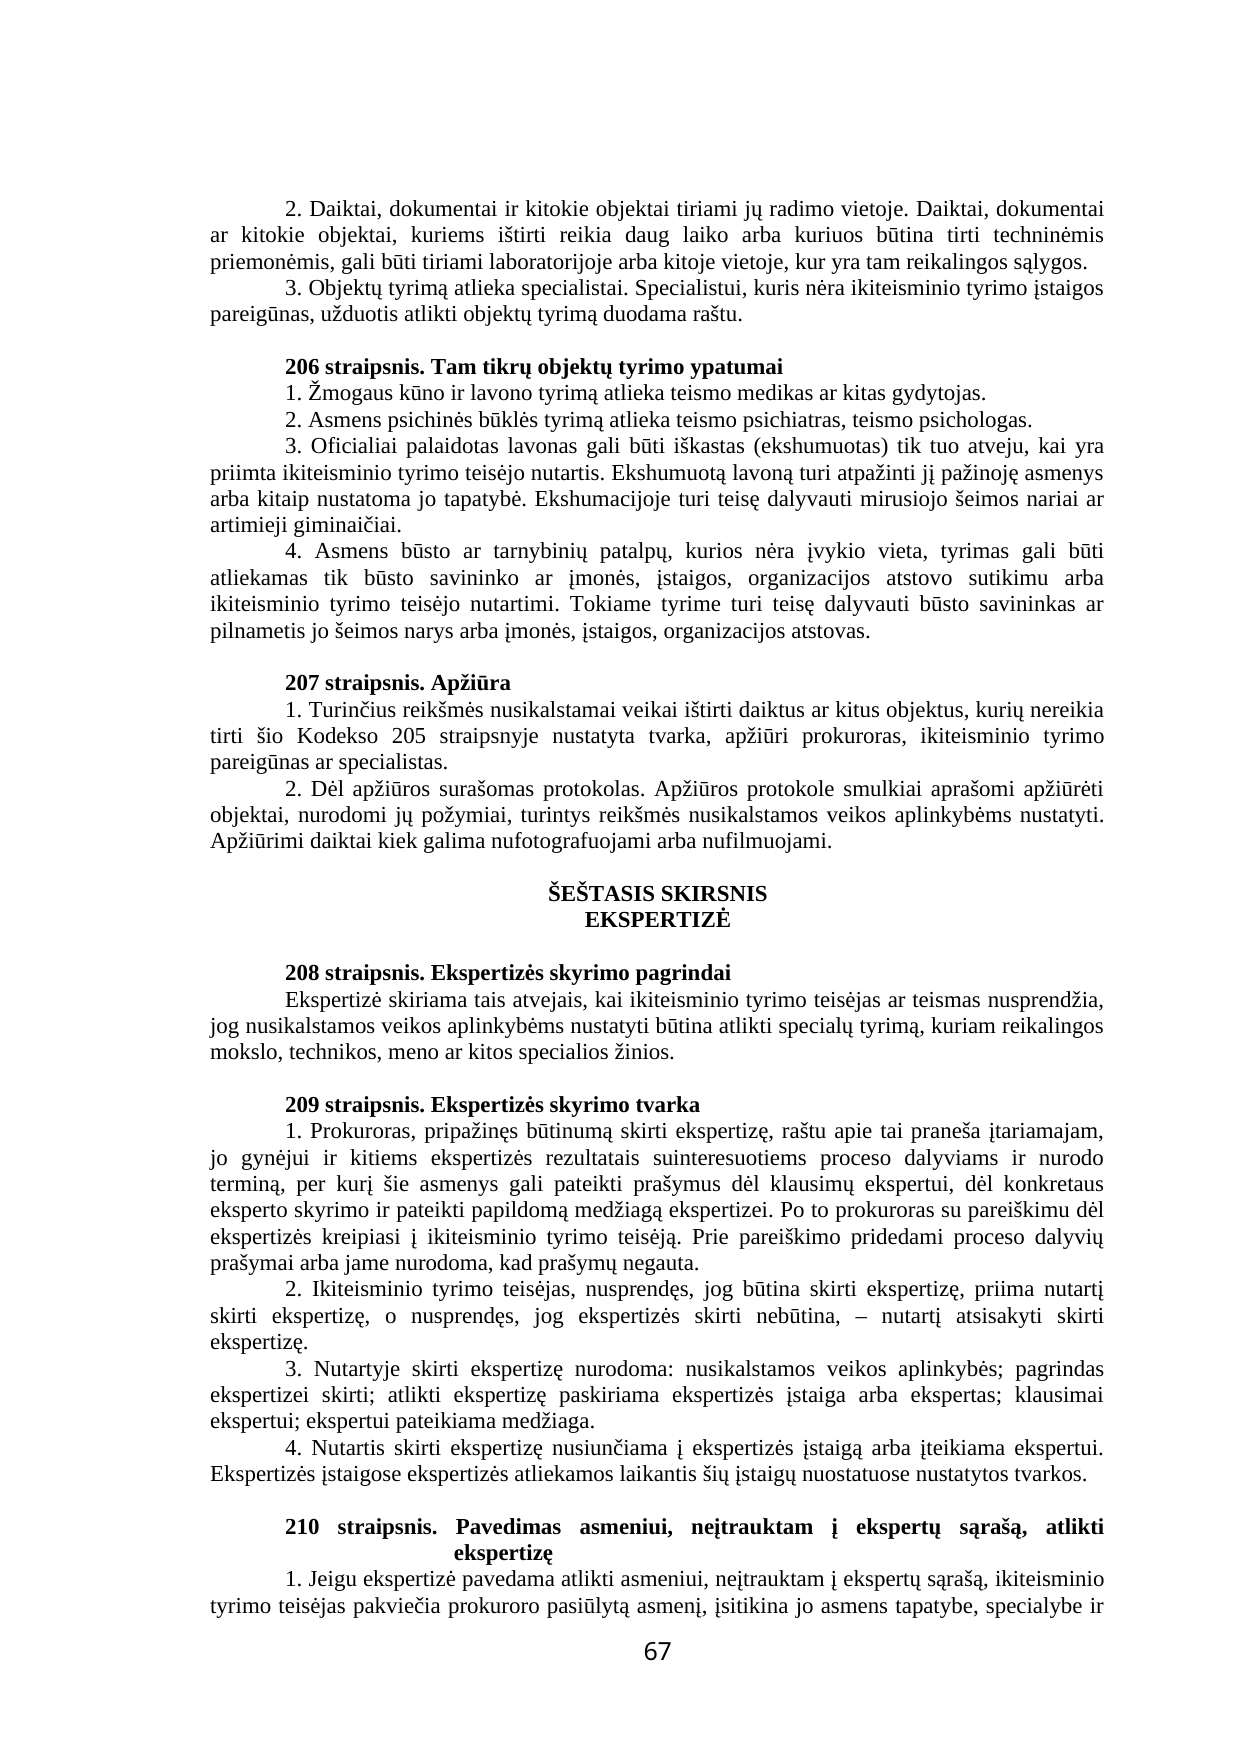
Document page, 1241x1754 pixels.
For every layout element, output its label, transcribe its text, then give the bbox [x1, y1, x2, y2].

text 3. Objektų tyrimą atlieka specialistai. Specialistui, kuris nėra ikiteisminio tyrimo įstaigos pareigūnas, užduotis atlikti objektų tyrimą duodama raštu. [210, 274, 1106, 327]
text 3. Oficialiai palaidotas lavonas gali būti iškastas (ekshumuotas) tik tuo atveju, kai yra priimta ikiteisminio tyrimo teisėjo nutartis. Ekshumuotą lavoną turi atpažinti jį pažinoję asmenys arba kitaip nustatoma jo tapatybė. Ekshumacijoje turi teisę dalyvauti mirusiojo šeimos nariai ar artimieji giminaičiai. [210, 432, 1106, 538]
text 2. Daiktai, dokumentai ir kitokie objektai tiriami jų radimo vietoje. Daiktai, dokumentai ar kitokie objektai, kuriems ištirti reikia daug laiko arba kuriuos būtina tirti techninėmis priemonėmis, gali būti tiriami laboratorijoje arba kitoje vietoje, kur yra tam reikalingos sąlygos. [210, 195, 1106, 274]
text 1. Prokuroras, pripažinęs būtinumą skirti ekspertizę, raštu apie tai praneša įtariamajam, jo gynėjui ir kitiems ekspertizės rezultatais suinteresuotiems proceso dalyviams ir nurodo terminą, per kurį šie asmenys gali pateikti prašymus dėl klausimų ekspertui, dėl konkretaus eksperto skyrimo ir pateikti papildomą medžiagą ekspertizei. Po to prokuroras su pareiškimu dėl ekspertizės kreipiasi į ikiteisminio tyrimo teisėją. Prie pareiškimo pridedami proceso dalyvių prašymai arba jame nurodoma, kad prašymų negauta. [210, 1117, 1106, 1276]
subtitle ŠEŠTASIS SKIRSNIS [210, 880, 1106, 907]
text 206 straipsnis. Tam tikrų objektų tyrimo ypatumai [210, 353, 1106, 379]
text 209 straipsnis. Ekspertizės skyrimo tvarka [210, 1091, 1106, 1117]
text 4. Asmens būsto ar tarnybinių patalpų, kurios nėra įvykio vieta, tyrimas gali būti atliekamas tik būsto savininko ar įmonės, įstaigos, organizacijos atstovo sutikimu arba ikiteisminio tyrimo teisėjo nutartimi. Tokiame tyrime turi teisę dalyvauti būsto savininkas ar pilnametis jo šeimos narys arba įmonės, įstaigos, organizacijos atstovas. [210, 538, 1106, 643]
text 1. Žmogaus kūno ir lavono tyrimą atlieka teismo medikas ar kitas gydytojas. [210, 379, 1106, 406]
text 2. Ikiteisminio tyrimo teisėjas, nusprendęs, jog būtina skirti ekspertizę, priima nutartį skirti ekspertizę, o nusprendęs, jog ekspertizės skirti nebūtina, – nutartį atsisakyti skirti ekspertizę. [210, 1276, 1106, 1354]
text 1. Jeigu ekspertizė pavedama atlikti asmeniui, neįtrauktam į ekspertų sąrašą, ikiteisminio tyrimo teisėjas pakviečia prokuroro pasiūlytą asmenį, įsitikina jo asmens tapatybe, specialybe ir [210, 1565, 1106, 1618]
text Ekspertizė [210, 907, 1106, 933]
text 2. Dėl apžiūros surašomas protokolas. Apžiūros protokole smulkiai aprašomi apžiūrėti objektai, nurodomi jų požymiai, turintys reikšmės nusikalstamos veikos aplinkybėms nustatyti. Apžiūrimi daiktai kiek galima nufotografuojami arba nufilmuojami. [210, 775, 1106, 854]
text 2. Asmens psichinės būklės tyrimą atlieka teismo psichiatras, teismo psichologas. [210, 406, 1106, 432]
text 4. Nutartis skirti ekspertizę nusiunčiama į ekspertizės įstaigą arba įteikiama ekspertui. Ekspertizės įstaigose ekspertizės atliekamos laikantis šių įstaigų nuostatuose nustatytos tvarkos. [210, 1434, 1106, 1486]
text 207 straipsnis. Apžiūra [210, 669, 1106, 696]
text 208 straipsnis. Ekspertizės skyrimo pagrindai [210, 959, 1106, 986]
text 1. Turinčius reikšmės nusikalstamai veikai ištirti daiktus ar kitus objektus, kurių nereikia tirti šio Kodekso 205 straipsnyje nustatyta tvarka, apžiūri prokuroras, ikiteisminio tyrimo pareigūnas ar specialistas. [210, 696, 1106, 775]
text 3. Nutartyje skirti ekspertizę nurodoma: nusikalstamos veikos aplinkybės; pagrindas ekspertizei skirti; atlikti ekspertizę paskiriama ekspertizės įstaiga arba ekspertas; klausimai ekspertui; ekspertui pateikiama medžiaga. [210, 1354, 1106, 1434]
text 210 straipsnis. Pavedimas asmeniui, neįtrauktam į ekspertų sąrašą, atlikti ekspertizę [285, 1513, 1106, 1565]
text Ekspertizė skiriama tais atvejais, kai ikiteisminio tyrimo teisėjas ar teismas nusprendžia, jog nusikalstamos veikos aplinkybėms nustatyti būtina atlikti specialų tyrimą, kuriam reikalingos mokslo, technikos, meno ar kitos specialios žinios. [210, 986, 1106, 1065]
